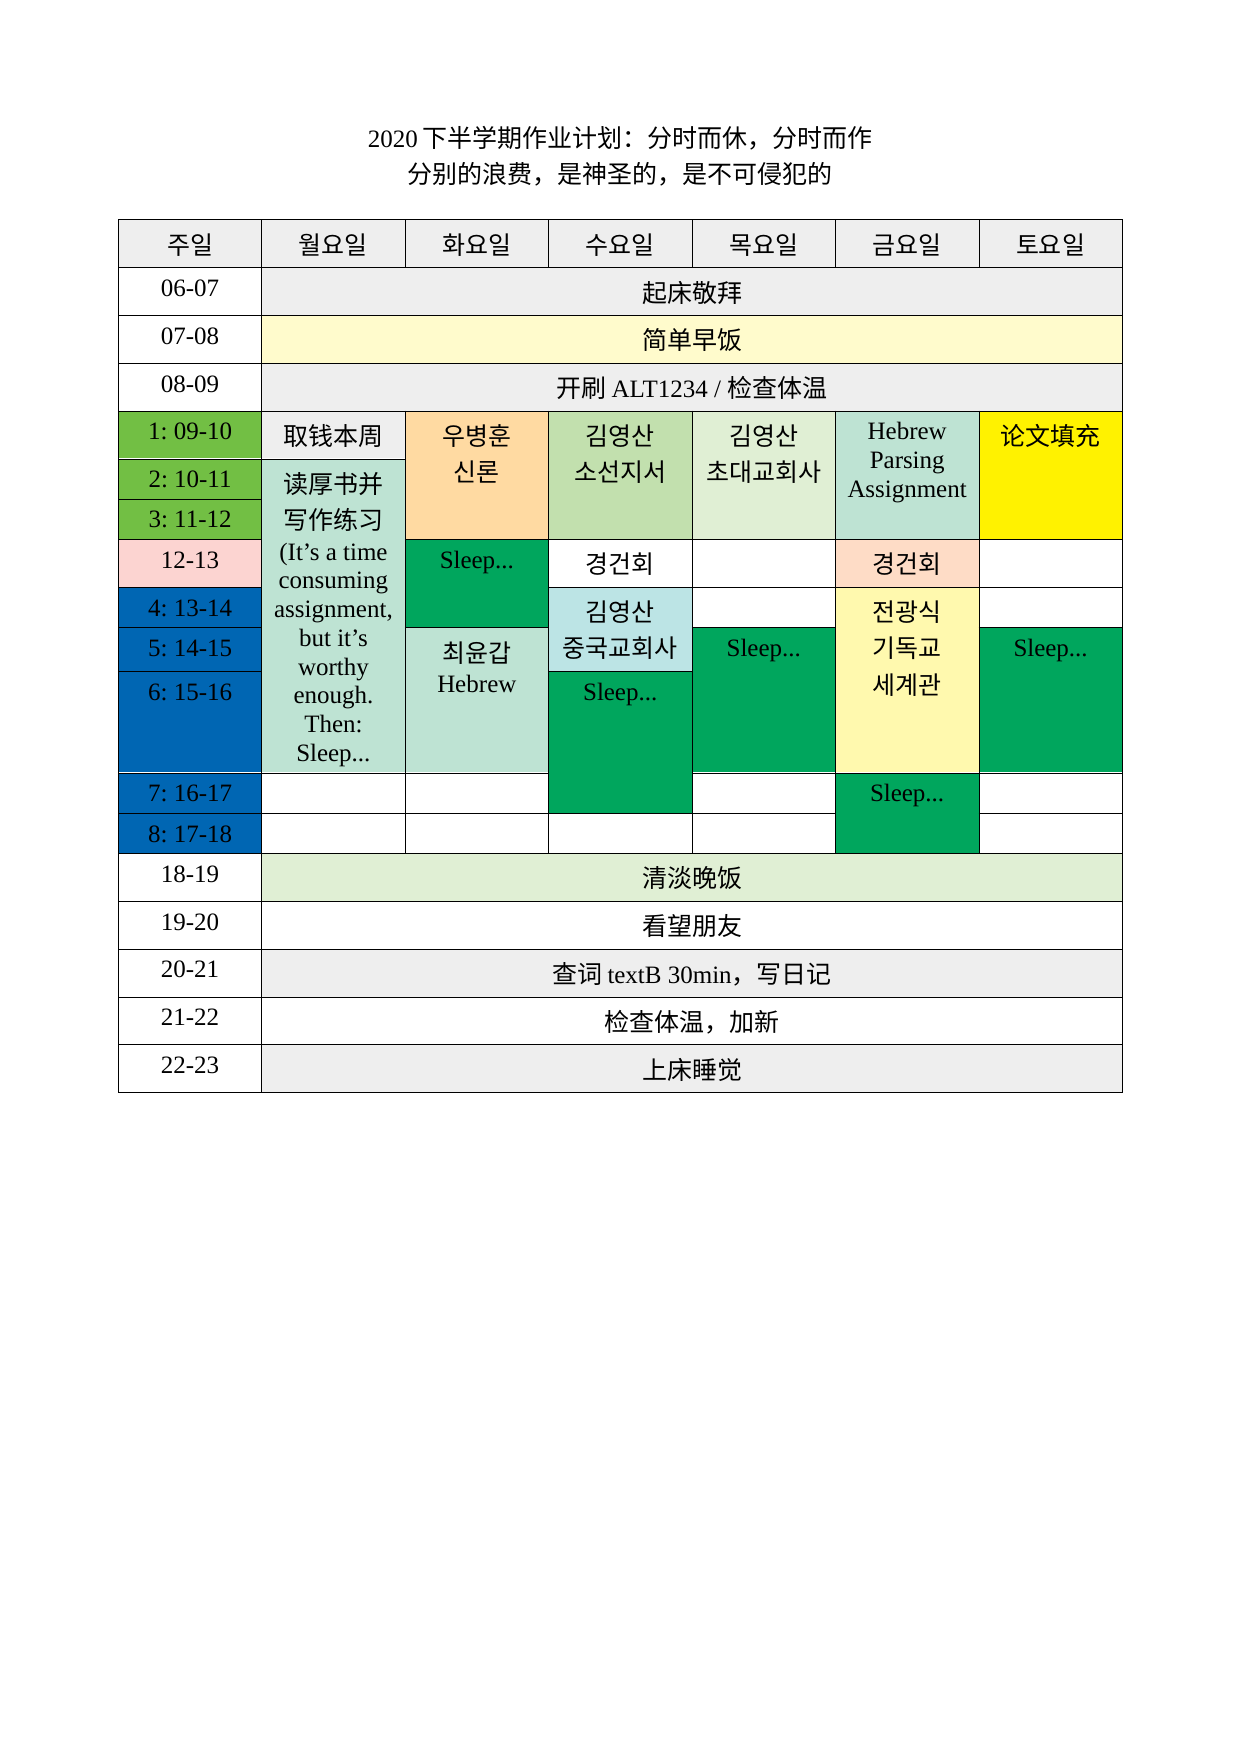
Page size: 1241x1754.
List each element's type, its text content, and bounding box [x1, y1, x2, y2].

table_cell [980, 588, 1122, 627]
table_cell 4: 13-14 [119, 588, 261, 627]
table_cell Sleep... [836, 774, 979, 853]
table_cell 检查体温，加新 [262, 998, 1122, 1044]
table_cell 전광식 기독교 세계관 [836, 588, 979, 772]
table_cell 20-21 [119, 950, 261, 997]
table_cell [549, 814, 692, 853]
table_header 월요일 [262, 220, 405, 267]
table_cell [693, 588, 835, 627]
table_cell 김영산 초대교회사 [693, 412, 835, 539]
table_header 토요일 [980, 220, 1122, 267]
table_header 목요일 [693, 220, 835, 267]
table_cell 取钱本周 [262, 412, 405, 458]
table_cell 简单早饭 [262, 316, 1122, 363]
table_cell 6: 15-16 [119, 672, 261, 772]
table_cell Sleep... [406, 540, 548, 627]
table_cell 上床睡觉 [262, 1045, 1122, 1092]
table_cell [262, 814, 405, 853]
table_cell Sleep... [549, 672, 692, 813]
table_cell 최윤갑 Hebrew [406, 628, 548, 772]
table_cell 21-22 [119, 998, 261, 1044]
table_cell Sleep... [980, 628, 1122, 772]
table_cell 18-19 [119, 854, 261, 901]
table_cell 1: 09-10 [119, 412, 261, 458]
table_cell 8: 17-18 [119, 814, 261, 853]
table_cell [406, 814, 548, 853]
table_cell Hebrew Parsing Assignment [836, 412, 979, 539]
table_header 주일 [119, 220, 261, 267]
table_cell 3: 11-12 [119, 500, 261, 539]
table_cell [693, 540, 835, 587]
table_header 수요일 [549, 220, 692, 267]
table_cell Sleep... [693, 628, 835, 772]
table_cell 김영산 중국교회사 [549, 588, 692, 671]
table_cell 08-09 [119, 364, 261, 411]
table_cell 19-20 [119, 902, 261, 949]
table_cell 读厚书并 写作练习 (It’s a time consuming assignment, but it’s worthy enough. Then: Sleep... [262, 460, 405, 772]
table_cell 우병훈 신론 [406, 412, 548, 539]
table_cell [406, 774, 548, 813]
table_cell 22-23 [119, 1045, 261, 1092]
table_cell 경건회 [836, 540, 979, 587]
table_cell 12-13 [119, 540, 261, 587]
table_cell 清淡晚饭 [262, 854, 1122, 901]
table_cell 5: 14-15 [119, 628, 261, 671]
table_cell 论文填充 [980, 412, 1122, 539]
table_header 화요일 [406, 220, 548, 267]
table_cell 起床敬拜 [262, 268, 1122, 315]
table_cell 김영산 소선지서 [549, 412, 692, 539]
table_cell 경건회 [549, 540, 692, 587]
table_cell [262, 774, 405, 813]
table_cell [693, 774, 835, 813]
table_cell 开刷ALT1234 / 检查体温 [262, 364, 1122, 411]
table_header 금요일 [836, 220, 979, 267]
table_cell 07-08 [119, 316, 261, 363]
table_cell [693, 814, 835, 853]
table_cell [980, 774, 1122, 813]
text 2020下半学期作业计划：分时而休，分时而作 [118, 118, 1122, 154]
table_cell 查词textB 30min，写日记 [262, 950, 1122, 997]
table_cell [980, 814, 1122, 853]
table_cell [980, 540, 1122, 587]
table_cell 看望朋友 [262, 902, 1122, 949]
table_cell 2: 10-11 [119, 460, 261, 499]
table_cell 7: 16-17 [119, 774, 261, 813]
table_cell 06-07 [119, 268, 261, 315]
text 分别的浪费，是神圣的，是不可侵犯的 [118, 154, 1122, 191]
